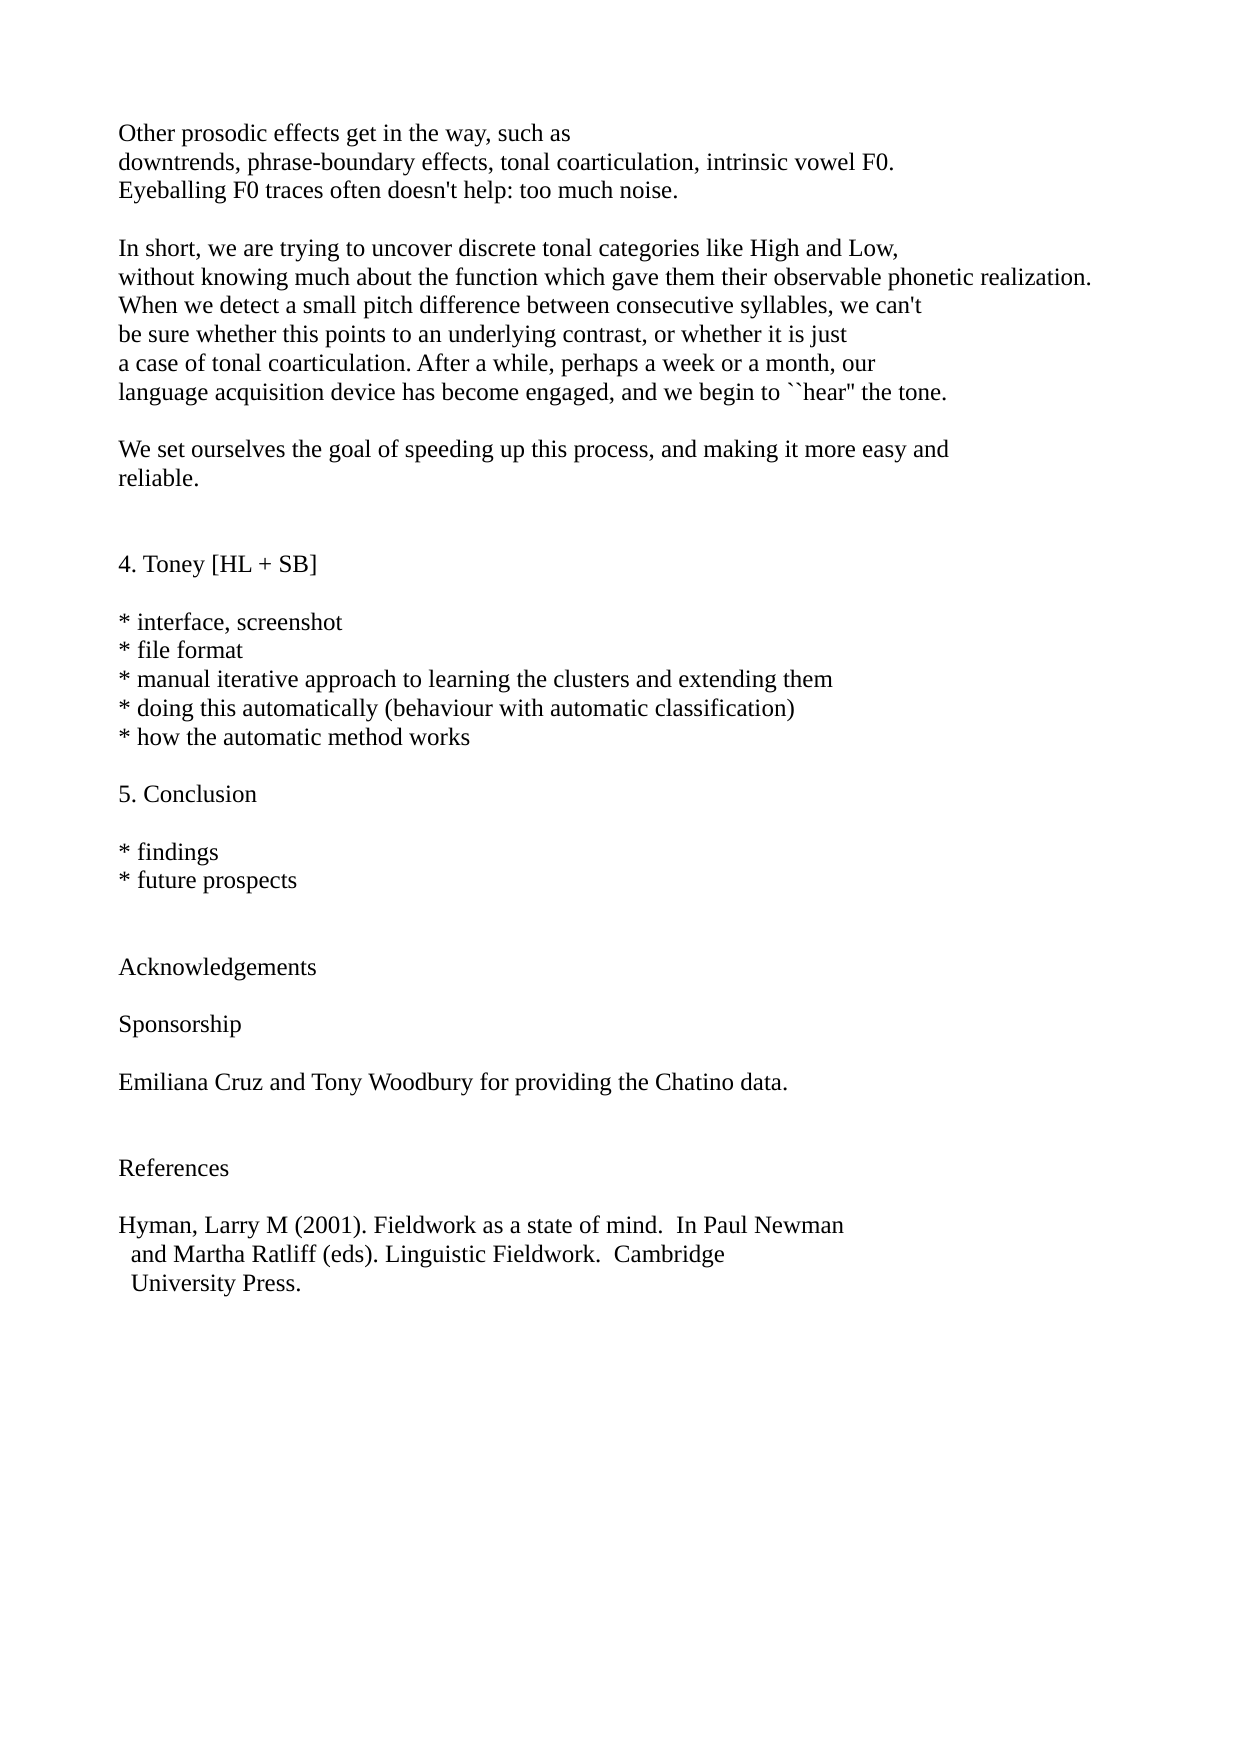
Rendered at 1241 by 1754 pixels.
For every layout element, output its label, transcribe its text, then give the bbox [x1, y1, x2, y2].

text * manual iterative approach to learning the clusters and extending them [118, 664, 1122, 693]
text be sure whether this points to an underlying contrast, or whether it is just [118, 319, 1122, 348]
text * how the automatic method works [118, 722, 1122, 751]
text * future prospects [118, 866, 1122, 894]
text Emiliana Cruz and Tony Woodbury for providing the Chatino data. [118, 1067, 1122, 1096]
text * file format [118, 636, 1122, 664]
text * interface, screenshot [118, 607, 1122, 636]
text 5. Conclusion [118, 779, 1122, 808]
text and Martha Ratliff (eds). Linguistic Fieldwork. Cambridge [118, 1239, 1122, 1268]
text In short, we are trying to uncover discrete tonal categories like High and Low, [118, 233, 1122, 262]
text language acquisition device has become engaged, and we begin to ``hear'' the tone. [118, 377, 1122, 406]
text Eyeballing F0 traces often doesn't help: too much noise. [118, 176, 1122, 204]
text Acknowledgements [118, 952, 1122, 981]
text 4. Toney [HL + SB] [118, 549, 1122, 578]
text We set ourselves the goal of speeding up this process, and making it more easy and [118, 434, 1122, 463]
text Hyman, Larry M (2001). Fieldwork as a state of mind. In Paul Newman [118, 1211, 1122, 1239]
text * findings [118, 837, 1122, 866]
text Sponsorship [118, 1009, 1122, 1038]
text Other prosodic effects get in the way, such as [118, 118, 1122, 147]
text University Press. [118, 1268, 1122, 1297]
text References [118, 1153, 1122, 1182]
text reliable. [118, 463, 1122, 492]
text downtrends, phrase-boundary effects, tonal coarticulation, intrinsic vowel F0. [118, 147, 1122, 176]
text When we detect a small pitch difference between consecutive syllables, we can't [118, 291, 1122, 319]
text * doing this automatically (behaviour with automatic classification) [118, 693, 1122, 722]
text without knowing much about the function which gave them their observable phonetic realization. [118, 262, 1122, 291]
text a case of tonal coarticulation. After a while, perhaps a week or a month, our [118, 348, 1122, 377]
